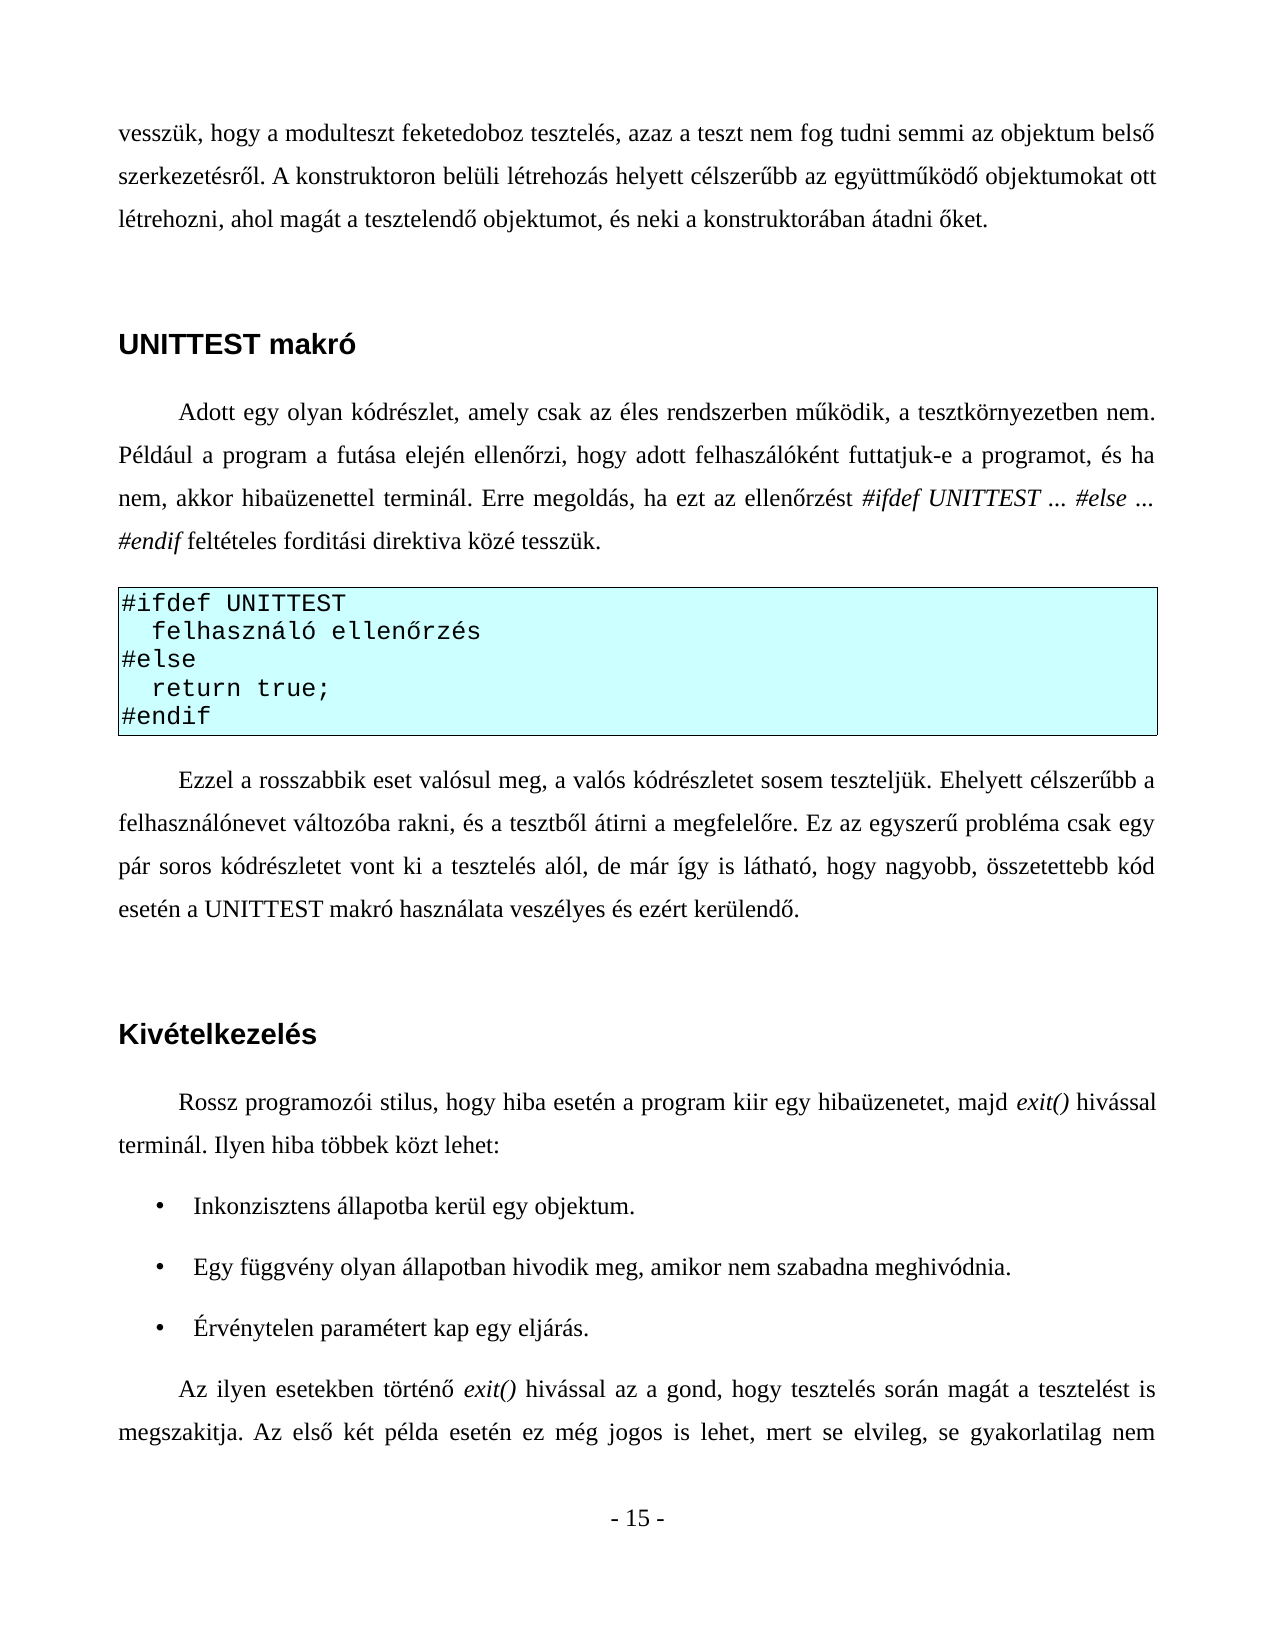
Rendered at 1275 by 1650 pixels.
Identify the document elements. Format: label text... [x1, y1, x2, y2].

text vesszük, hogy a modulteszt feketedoboz tesztelés, azaz a teszt nem fog tudni semmi az objektum belső szerkezetésről. A konstruktoron belüli létrehozás helyett célszerűbb az együttműködő objektumokat ott létrehozni, ahol magát a tesztelendő objektumot, és neki a konstruktorában átadni őket. [118, 118, 1157, 233]
text Ezzel a rosszabbik eset valósul meg, a valós kódrészletet sosem teszteljük. Ehelyett célszerűbb a felhasználónevet változóba rakni, és a tesztből átirni a megfelelőre. Ez az egyszerű probléma csak egy pár soros kódrészletet vont ki a tesztelés alól, de már így is látható, hogy nagyobb, összetettebb kód esetén a UNITTEST makró használata veszélyes és ezért kerülendő. [118, 765, 1157, 923]
text #ifdef UNITTEST felhasználó ellenőrzés #else return true; #endif [119, 588, 1157, 735]
subtitle UNITTEST makró [118, 327, 1157, 361]
text Adott egy olyan kódrészlet, amely csak az éles rendszerben működik, a tesztkörnyezetben nem. Például a program a futása elején ellenőrzi, hogy adott felhaszálóként futtatjuk-e a programot, és ha nem, akkor hibaüzenettel terminál. Erre megoldás, ha ezt az ellenőrzést #ifdef UNITTEST ... #else ... #endif feltételes forditási direktiva közé tesszük. [118, 397, 1157, 555]
subtitle Kivételkezelés [118, 1017, 1157, 1051]
list Inkonzisztens állapotba kerül egy objektum. [156, 1191, 1157, 1219]
list Egy függvény olyan állapotban hivodik meg, amikor nem szabadna meghivódnia. [156, 1252, 1157, 1281]
list Érvénytelen paramétert kap egy eljárás. [156, 1313, 1157, 1342]
text Rossz programozói stilus, hogy hiba esetén a program kiir egy hibaüzenetet, majd exit() hivással terminál. Ilyen hiba többek közt lehet: [118, 1087, 1157, 1158]
text Az ilyen esetekben történő exit() hivással az a gond, hogy tesztelés során magát a tesztelést is megszakitja. Az első két példa esetén ez még jogos is lehet, mert se elvileg, se gyakorlatilag nem [118, 1374, 1157, 1446]
